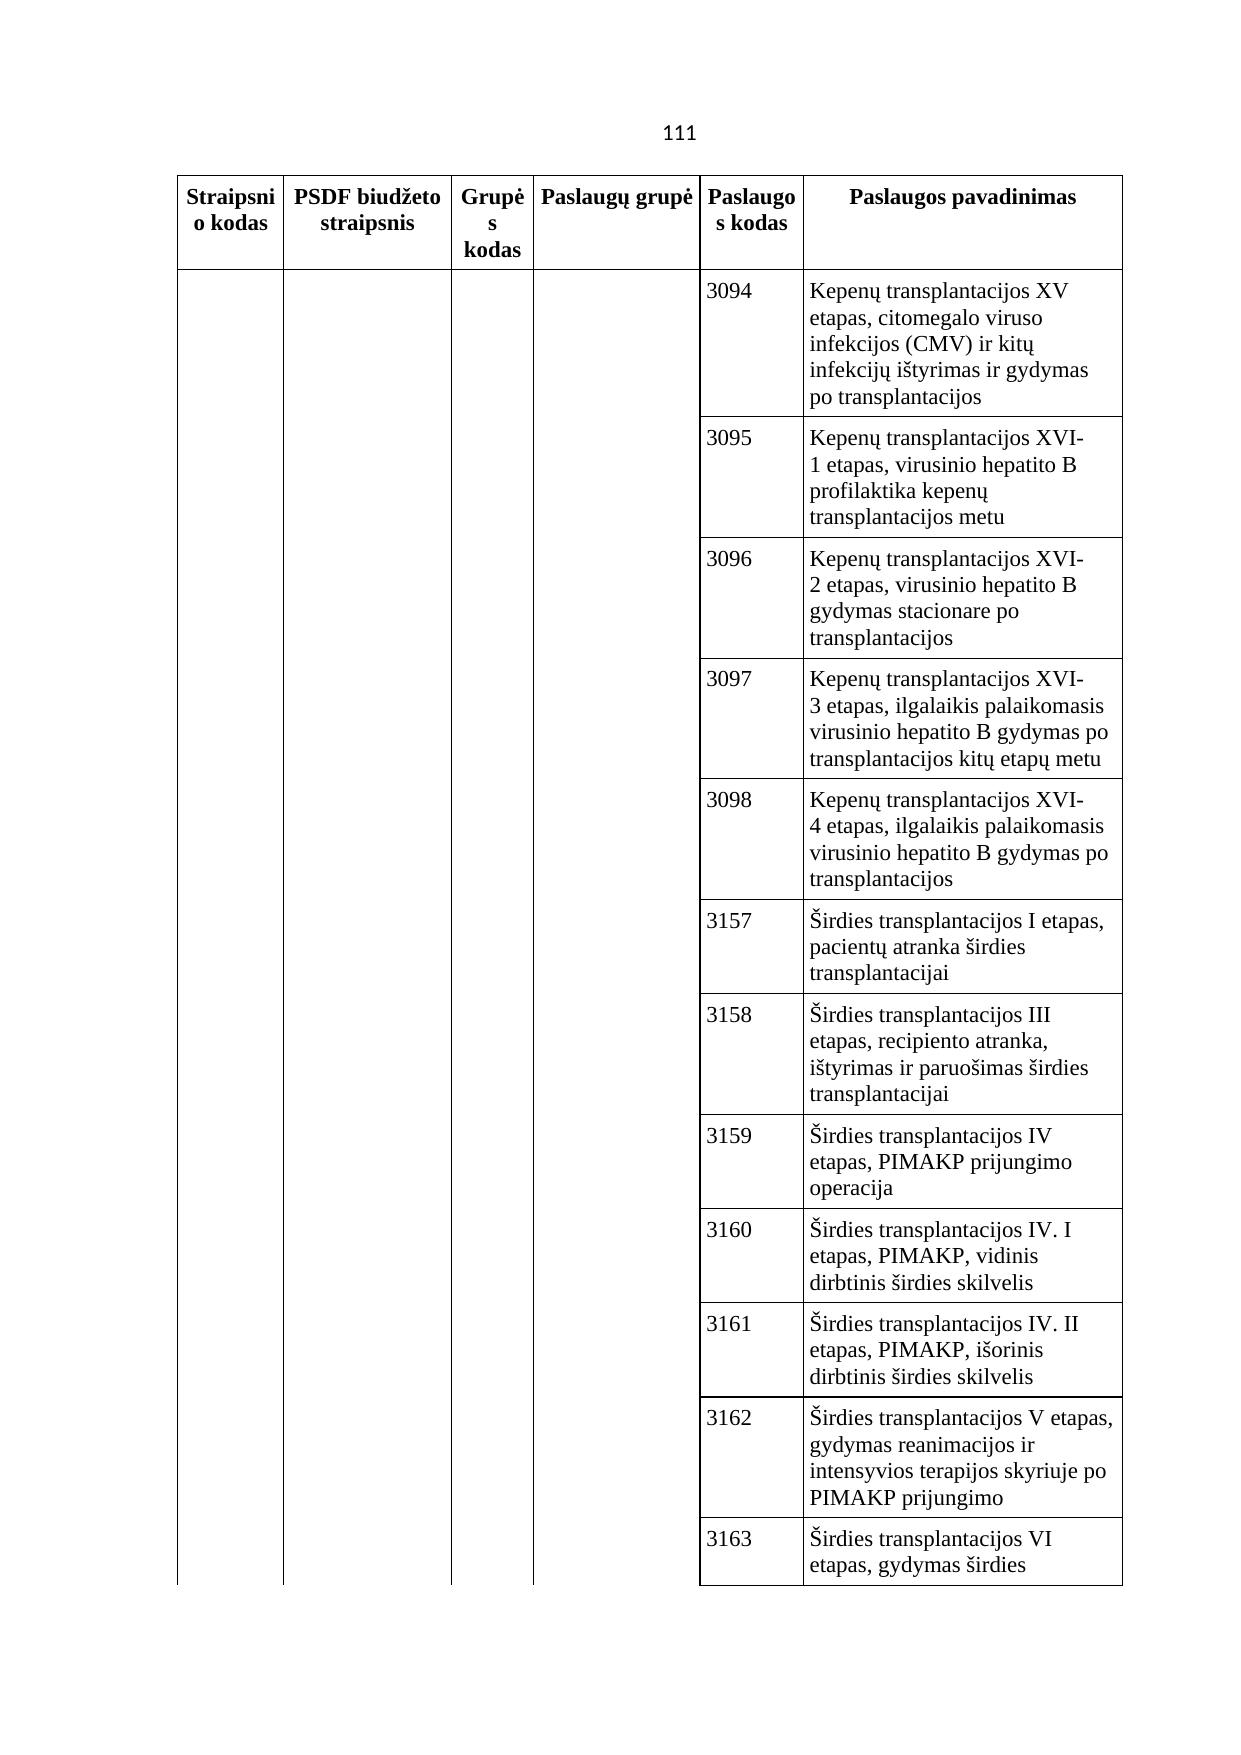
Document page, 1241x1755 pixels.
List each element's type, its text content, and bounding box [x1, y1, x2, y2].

table_cell [284, 658, 451, 778]
table_cell Kepenų transplantacijos XV etapas, citomegalo viruso infekcijos (CMV) ir kitų infekcijų ištyrimas ir gydymas po transplantacijos [804, 270, 1122, 416]
table_cell Širdies transplantacijos IV. II etapas, PIMAKP, išorinis dirbtinis širdies skilvelis [804, 1303, 1122, 1396]
table_cell [452, 778, 533, 899]
table_cell Širdies transplantacijos V etapas, gydymas reanimacijos ir intensyvios terapijos skyriuje po PIMAKP prijungimo [804, 1398, 1122, 1517]
table_cell [284, 1114, 451, 1208]
table_cell [534, 1114, 699, 1208]
table_cell [452, 1302, 533, 1396]
table_cell 3157 [701, 900, 803, 993]
table_cell [452, 658, 533, 778]
table_cell [284, 537, 451, 657]
table_cell 3097 [701, 659, 803, 778]
table_cell Širdies transplantacijos VI etapas, gydymas širdies [804, 1518, 1122, 1585]
table_cell 3098 [701, 779, 803, 899]
table_cell [178, 778, 283, 899]
table_cell [534, 270, 699, 416]
table_header Straipsnio kodas [178, 176, 283, 269]
table_cell [178, 1208, 283, 1302]
table_cell [534, 1302, 699, 1396]
table_cell [534, 993, 699, 1113]
table_cell 3158 [701, 994, 803, 1113]
table_cell [534, 658, 699, 778]
table_cell [178, 1114, 283, 1208]
table_cell 3159 [701, 1115, 803, 1208]
table_cell [178, 537, 283, 657]
table_cell [284, 1208, 451, 1302]
table_cell 3096 [701, 538, 803, 657]
table_cell [178, 1396, 283, 1517]
table_cell 3163 [701, 1518, 803, 1585]
table_cell [284, 993, 451, 1113]
table_cell [452, 1396, 533, 1517]
table_cell Širdies transplantacijos IV etapas, PIMAKP prijungimo operacija [804, 1115, 1122, 1208]
table_cell Kepenų transplantacijos XVI-2 etapas, virusinio hepatito B gydymas stacionare po transplantacijos [804, 538, 1122, 657]
table_cell [284, 270, 451, 416]
table_cell [178, 993, 283, 1113]
table_cell Širdies transplantacijos III etapas, recipiento atranka, ištyrimas ir paruošimas širdies transplantacijai [804, 994, 1122, 1113]
table_cell Kepenų transplantacijos XVI-1 etapas, virusinio hepatito B profilaktika kepenų transplantacijos metu [804, 417, 1122, 537]
table_cell [178, 899, 283, 993]
table_cell [178, 270, 283, 416]
table_cell [178, 1302, 283, 1396]
table_cell [284, 1517, 451, 1585]
table_header Grupės kodas [452, 176, 533, 269]
table_cell [534, 416, 699, 537]
table_cell [284, 1396, 451, 1517]
table_cell [452, 1114, 533, 1208]
table_cell [534, 1517, 699, 1585]
table_cell [284, 778, 451, 899]
table_cell [452, 270, 533, 416]
table_cell Širdies transplantacijos I etapas, pacientų atranka širdies transplantacijai [804, 900, 1122, 993]
table_cell [452, 537, 533, 657]
table_cell 3095 [701, 417, 803, 537]
table_cell [284, 1302, 451, 1396]
table_cell [452, 993, 533, 1113]
table_header Paslaugos pavadinimas [804, 176, 1122, 269]
table_cell [452, 1517, 533, 1585]
table_cell [534, 899, 699, 993]
table_header Paslaugų grupė [534, 176, 699, 269]
table_cell 3160 [701, 1209, 803, 1302]
table_header Paslaugos kodas [701, 176, 803, 269]
table_cell [284, 899, 451, 993]
table_cell 3161 [701, 1303, 803, 1396]
table_cell [284, 416, 451, 537]
table_cell [178, 1517, 283, 1585]
table_cell 3162 [701, 1398, 803, 1517]
table_cell Kepenų transplantacijos XVI-3 etapas, ilgalaikis palaikomasis virusinio hepatito B gydymas po transplantacijos kitų etapų metu [804, 659, 1122, 778]
table_cell Kepenų transplantacijos XVI-4 etapas, ilgalaikis palaikomasis virusinio hepatito B gydymas po transplantacijos [804, 779, 1122, 899]
table_cell [452, 899, 533, 993]
table_cell [178, 658, 283, 778]
table_cell 3094 [701, 270, 803, 416]
table_cell [534, 1396, 699, 1517]
table_cell [452, 1208, 533, 1302]
table_cell Širdies transplantacijos IV. I etapas, PIMAKP, vidinis dirbtinis širdies skilvelis [804, 1209, 1122, 1302]
table_cell [452, 416, 533, 537]
table_cell [178, 416, 283, 537]
table_cell [534, 778, 699, 899]
table_header PSDF biudžeto straipsnis [284, 176, 451, 269]
table_cell [534, 537, 699, 657]
table_cell [534, 1208, 699, 1302]
